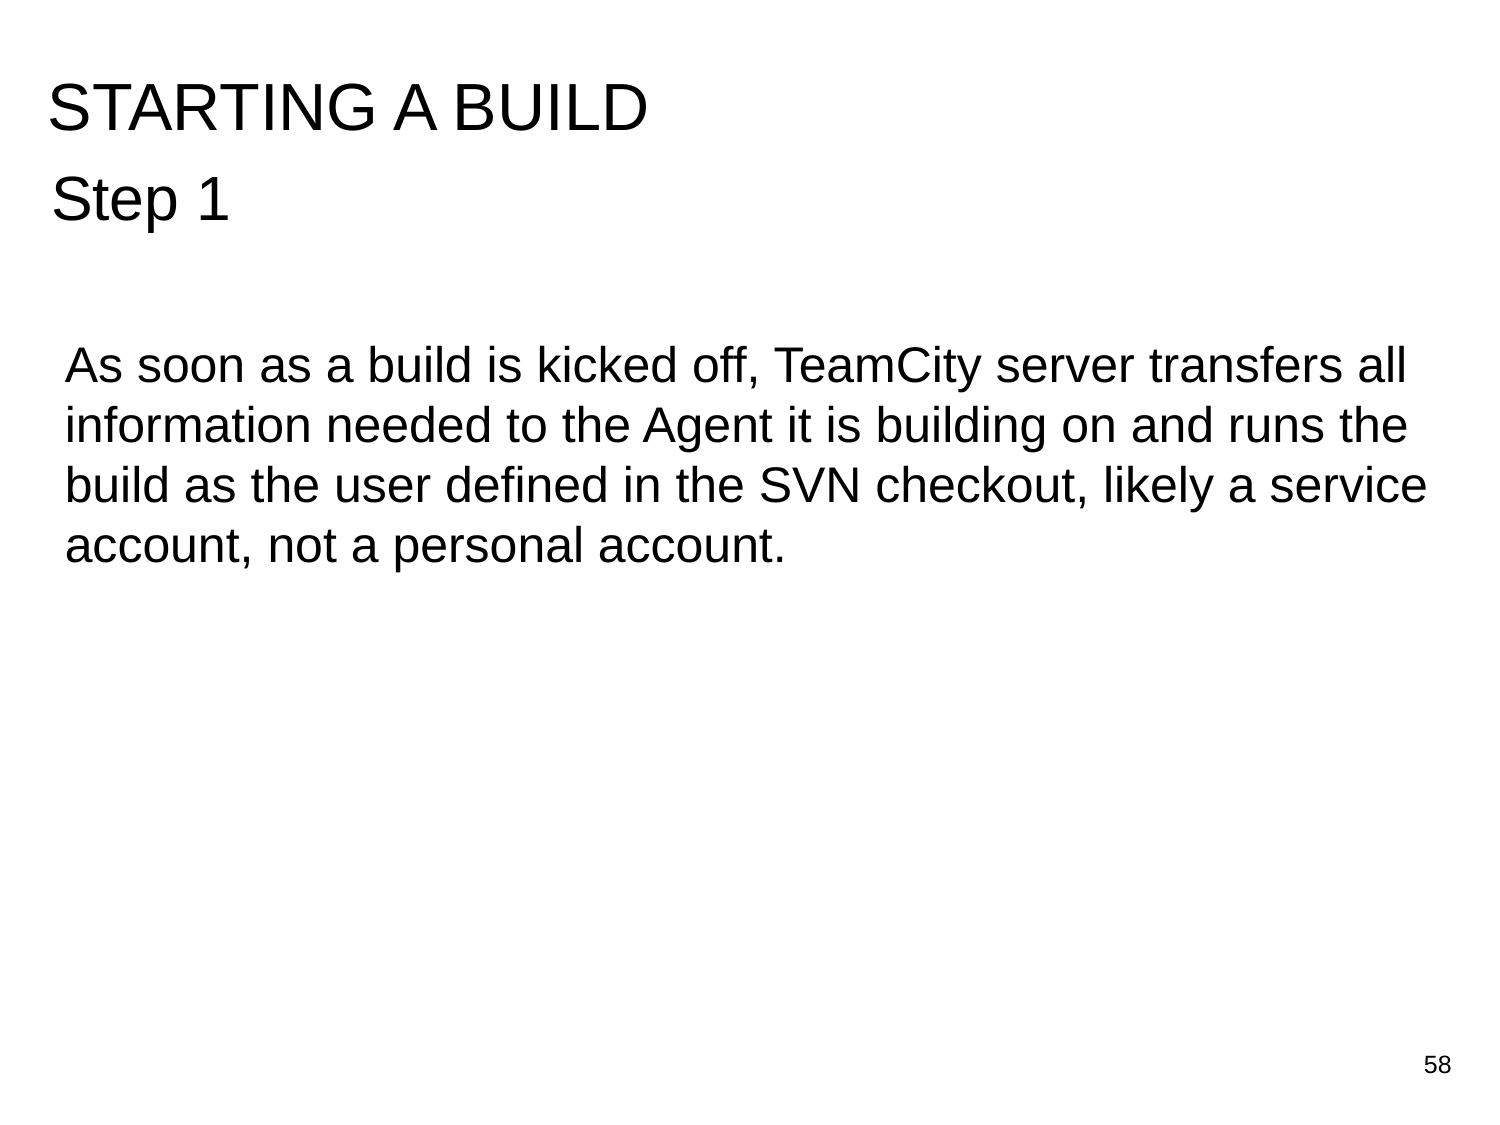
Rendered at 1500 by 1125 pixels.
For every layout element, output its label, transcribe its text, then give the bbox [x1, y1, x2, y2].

title Starting a build [48, 57, 1452, 150]
list Step 1 [48, 150, 1452, 241]
slide_number [1325, 1047, 1452, 1080]
text_box As soon as a build is kicked off, TeamCity server transfers all information needed to the Agent it is building on and runs the build as the user defined in the SVN checkout, likely a service account, not a personal account. [49, 324, 1463, 640]
